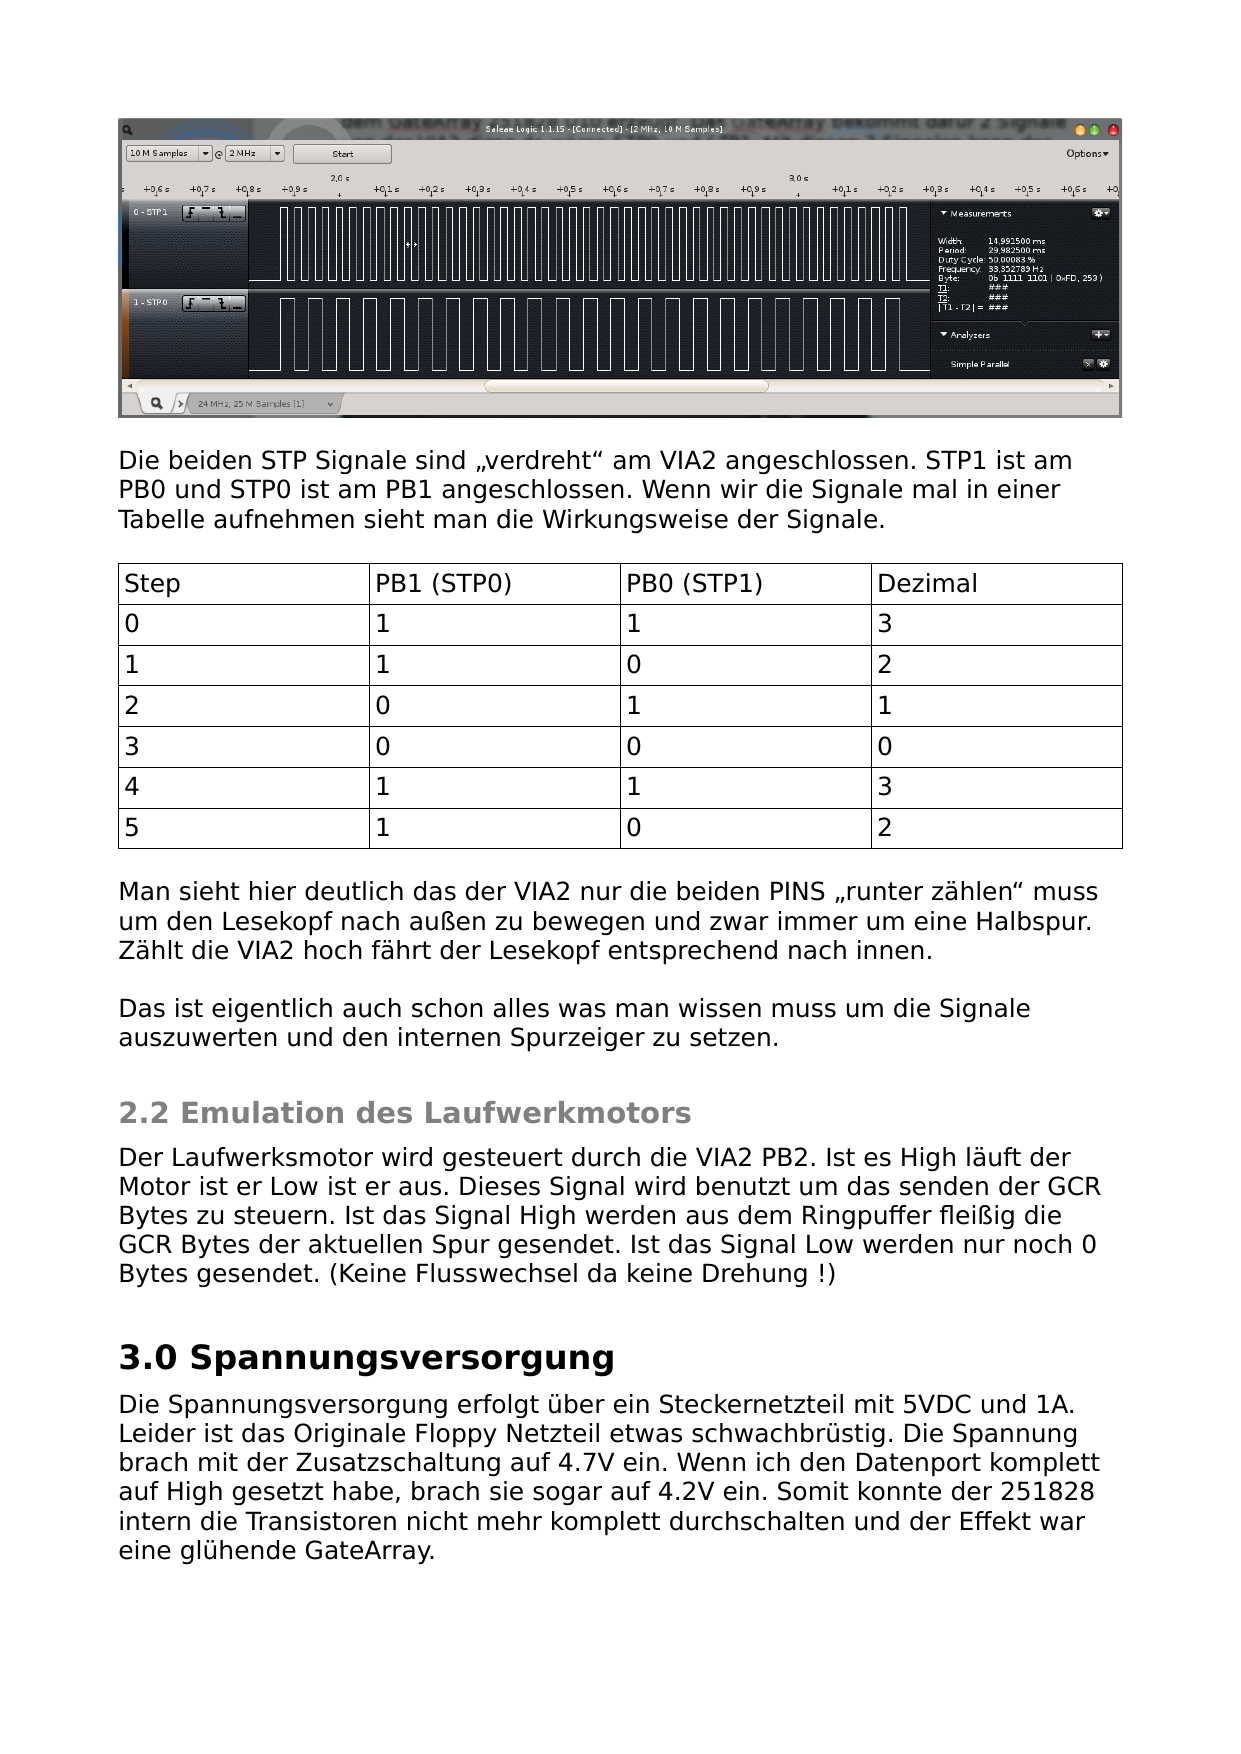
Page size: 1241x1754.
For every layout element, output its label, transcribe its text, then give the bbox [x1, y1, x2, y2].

table_header PB1 (STP0) [370, 564, 620, 604]
subtitle 3.0 Spannungsversorgung [118, 1338, 1122, 1378]
table_cell 5 [119, 809, 369, 848]
table_cell 3 [872, 768, 1122, 807]
table_cell 3 [872, 605, 1122, 644]
table_cell 1 [370, 768, 620, 807]
table_cell 0 [370, 686, 620, 726]
text Die beiden STP Signale sind „verdreht“ am VIA2 angeschlossen. STP1 ist am PB0 und STP0 ist am PB1 angeschlossen. Wenn wir die Signale mal in einer Tabelle aufnehmen sieht man die Wirkungsweise der Signale. [118, 446, 1122, 534]
table_cell 0 [872, 727, 1122, 767]
table_cell 1 [370, 646, 620, 685]
table_cell 1 [621, 605, 871, 644]
table_cell 3 [119, 727, 369, 767]
table_cell 1 [621, 686, 871, 726]
table_cell 1 [370, 605, 620, 644]
text Das ist eigentlich auch schon alles was man wissen muss um die Signale auszuwerten und den internen Spurzeiger zu setzen. [118, 994, 1122, 1052]
table_cell 0 [621, 727, 871, 767]
table_cell 0 [621, 646, 871, 685]
table_cell 4 [119, 768, 369, 807]
table_cell 0 [621, 809, 871, 848]
table_cell 2 [872, 646, 1122, 685]
table_cell 2 [119, 686, 369, 726]
table_cell 2 [872, 809, 1122, 848]
text Die Spannungsversorgung erfolgt über ein Steckernetzteil mit 5VDC und 1A. Leider ist das Originale Floppy Netzteil etwas schwachbrüstig. Die Spannung brach mit der Zusatzschaltung auf 4.7V ein. Wenn ich den Datenport komplett auf High gesetzt habe, brach sie sogar auf 4.2V ein. Somit konnte der 251828 intern die Transistoren nicht mehr komplett durchschalten und der Effekt war eine glühende GateArray. [118, 1390, 1122, 1565]
text Zählt die VIA2 hoch fährt der Lesekopf entsprechend nach innen. [118, 936, 1122, 965]
table_header Step [119, 564, 369, 604]
text Der Laufwerksmotor wird gesteuert durch die VIA2 PB2. Ist es High läuft der Motor ist er Low ist er aus. Dieses Signal wird benutzt um das senden der GCR Bytes zu steuern. Ist das Signal High werden aus dem Ringpuffer fleißig die GCR Bytes der aktuellen Spur gesendet. Ist das Signal Low werden nur noch 0 Bytes gesendet. (Keine Flusswechsel da keine Drehung !) [118, 1143, 1122, 1288]
subtitle 2.2 Emulation des Laufwerkmotors [118, 1096, 1122, 1130]
table_cell 1 [872, 686, 1122, 726]
table_cell 1 [370, 809, 620, 848]
table_cell 1 [621, 768, 871, 807]
text Man sieht hier deutlich das der VIA2 nur die beiden PINS „runter zählen“ muss um den Lesekopf nach außen zu bewegen und zwar immer um eine Halbspur. [118, 877, 1122, 936]
table_cell 0 [119, 605, 369, 644]
picture [118, 118, 1123, 418]
table_header PB0 (STP1) [621, 564, 871, 604]
table_header Dezimal [872, 564, 1122, 604]
table_cell 1 [119, 646, 369, 685]
table_cell 0 [370, 727, 620, 767]
